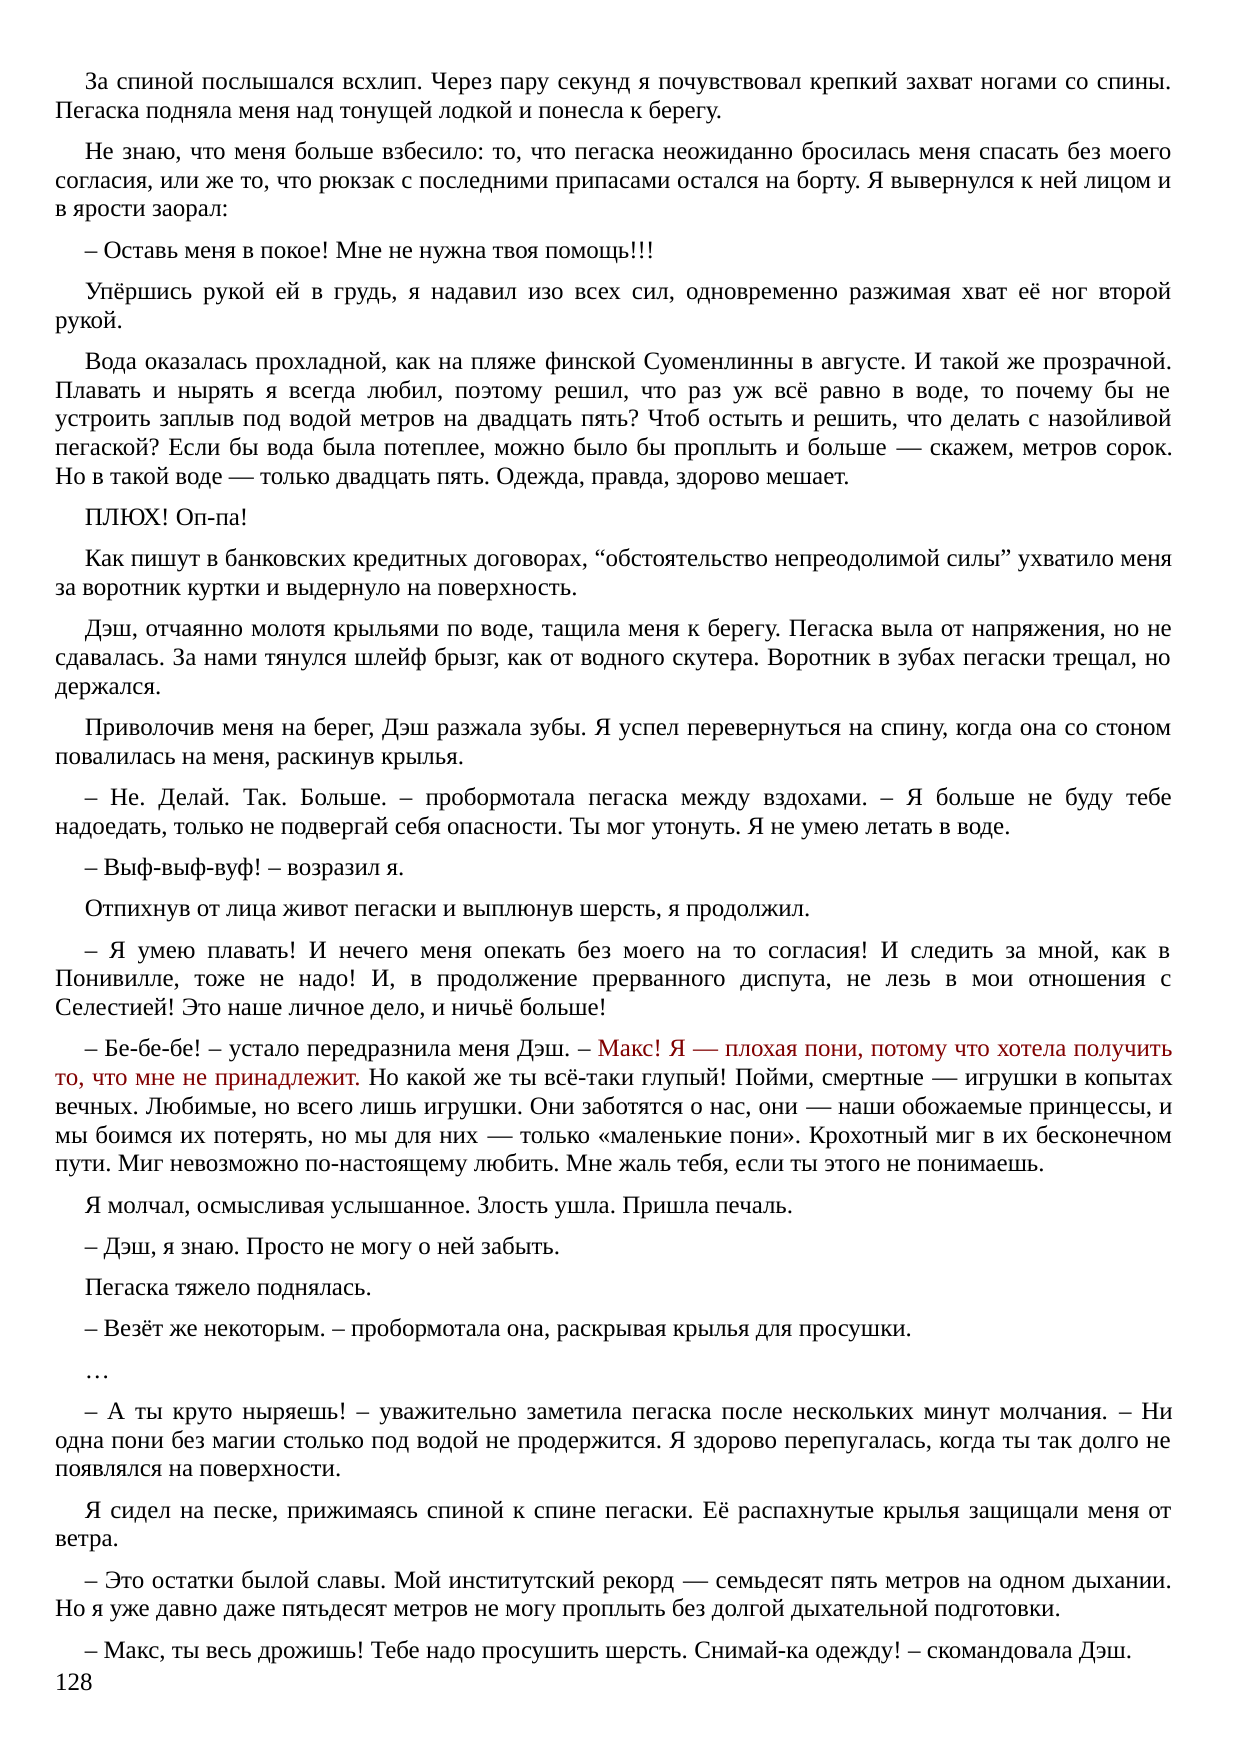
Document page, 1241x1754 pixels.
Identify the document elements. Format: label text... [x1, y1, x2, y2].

text – Не. Делай. Так. Больше. – пробормотала пегаска между вздохами. – Я больше не буду тебе надоедать, только не подвергай себя опасности. Ты мог утонуть. Я не умею летать в воде. [55, 782, 1173, 840]
text – Оставь меня в покое! Мне не нужна твоя помощь!!! [55, 235, 1173, 263]
text – А ты круто ныряешь! – уважительно заметила пегаска после нескольких минут молчания. – Ни одна пони без магии столько под водой не продержится. Я здорово перепугалась, когда ты так долго не появлялся на поверхности. [55, 1396, 1173, 1482]
text Приволочив меня на берег, Дэш разжала зубы. Я успел перевернуться на спину, когда она со стоном повалилась на меня, раскинув крылья. [55, 712, 1173, 770]
text – Выф-выф-вуф! – возразил я. [55, 852, 1173, 881]
text Вода оказалась прохладной, как на пляже финской Суоменлинны в августе. И такой же прозрачной. Плавать и нырять я всегда любил, поэтому решил, что раз уж всё равно в воде, то почему бы не устроить заплыв под водой метров на двадцать пять? Чтоб остыть и решить, что делать с назойливой пегаской? Если бы вода была потеплее, можно было бы проплыть и больше — скажем, метров сорок. Но в такой воде — только двадцать пять. Одежда, правда, здорово мешает. [55, 346, 1173, 490]
text – Я умею плавать! И нечего меня опекать без моего на то согласия! И следить за мной, как в Понивилле, тоже не надо! И, в продолжение прерванного диспута, не лезь в мои отношения с Селестией! Это наше личное дело, и ничьё больше! [55, 935, 1173, 1021]
text ПЛЮХ! Оп-па! [55, 502, 1173, 531]
text Пегаска тяжело поднялась. [55, 1272, 1173, 1301]
text Я сидел на песке, прижимаясь спиной к спине пегаски. Её распахнутые крылья защищали меня от ветра. [55, 1495, 1173, 1552]
text За спиной послышался всхлип. Через пару секунд я почувствовал крепкий захват ногами со спины. Пегаска подняла меня над тонущей лодкой и понесла к берегу. [55, 66, 1173, 123]
text – Везёт же некоторым. – пробормотала она, раскрывая крылья для просушки. [55, 1313, 1173, 1342]
text Отпихнув от лица живот пегаски и выплюнув шерсть, я продолжил. [55, 893, 1173, 922]
text – Макс, ты весь дрожишь! Тебе надо просушить шерсть. Снимай-ка одежду! – скомандовала Дэш. [55, 1635, 1173, 1663]
text – Это остатки былой славы. Мой институтский рекорд — семьдесят пять метров на одном дыхании. Но я уже давно даже пятьдесят метров не могу проплыть без долгой дыхательной подготовки. [55, 1565, 1173, 1622]
text – Бе-бе-бе! – устало передразнила меня Дэш. – Макс! Я — плохая пони, потому что хотела получить то, что мне не принадлежит. Но какой же ты всё-таки глупый! Пойми, смертные — игрушки в копытах вечных. Любимые, но всего лишь игрушки. Они заботятся о нас, они — наши обожаемые принцессы, и мы боимся их потерять, но мы для них — только «маленькие пони». Крохотный миг в их бесконечном пути. Миг невозможно по-настоящему любить. Мне жаль тебя, если ты этого не понимаешь. [55, 1033, 1173, 1177]
text Я молчал, осмысливая услышанное. Злость ушла. Пришла печаль. [55, 1190, 1173, 1218]
text – Дэш, я знаю. Просто не могу о ней забыть. [55, 1231, 1173, 1260]
text Упёршись рукой ей в грудь, я надавил изо всех сил, одновременно разжимая хват её ног второй рукой. [55, 276, 1173, 333]
text … [55, 1355, 1173, 1383]
text Не знаю, что меня больше взбесило: то, что пегаска неожиданно бросилась меня спасать без моего согласия, или же то, что рюкзак с последними припасами остался на борту. Я вывернулся к ней лицом и в ярости заорал: [55, 136, 1173, 222]
text Дэш, отчаянно молотя крыльями по воде, тащила меня к берегу. Пегаска выла от напряжения, но не сдавалась. За нами тянулся шлейф брызг, как от водного скутера. Воротник в зубах пегаски трещал, но держался. [55, 613, 1173, 700]
text Как пишут в банковских кредитных договорах, “обстоятельство непреодолимой силы” ухватило меня за воротник куртки и выдернуло на поверхность. [55, 543, 1173, 601]
